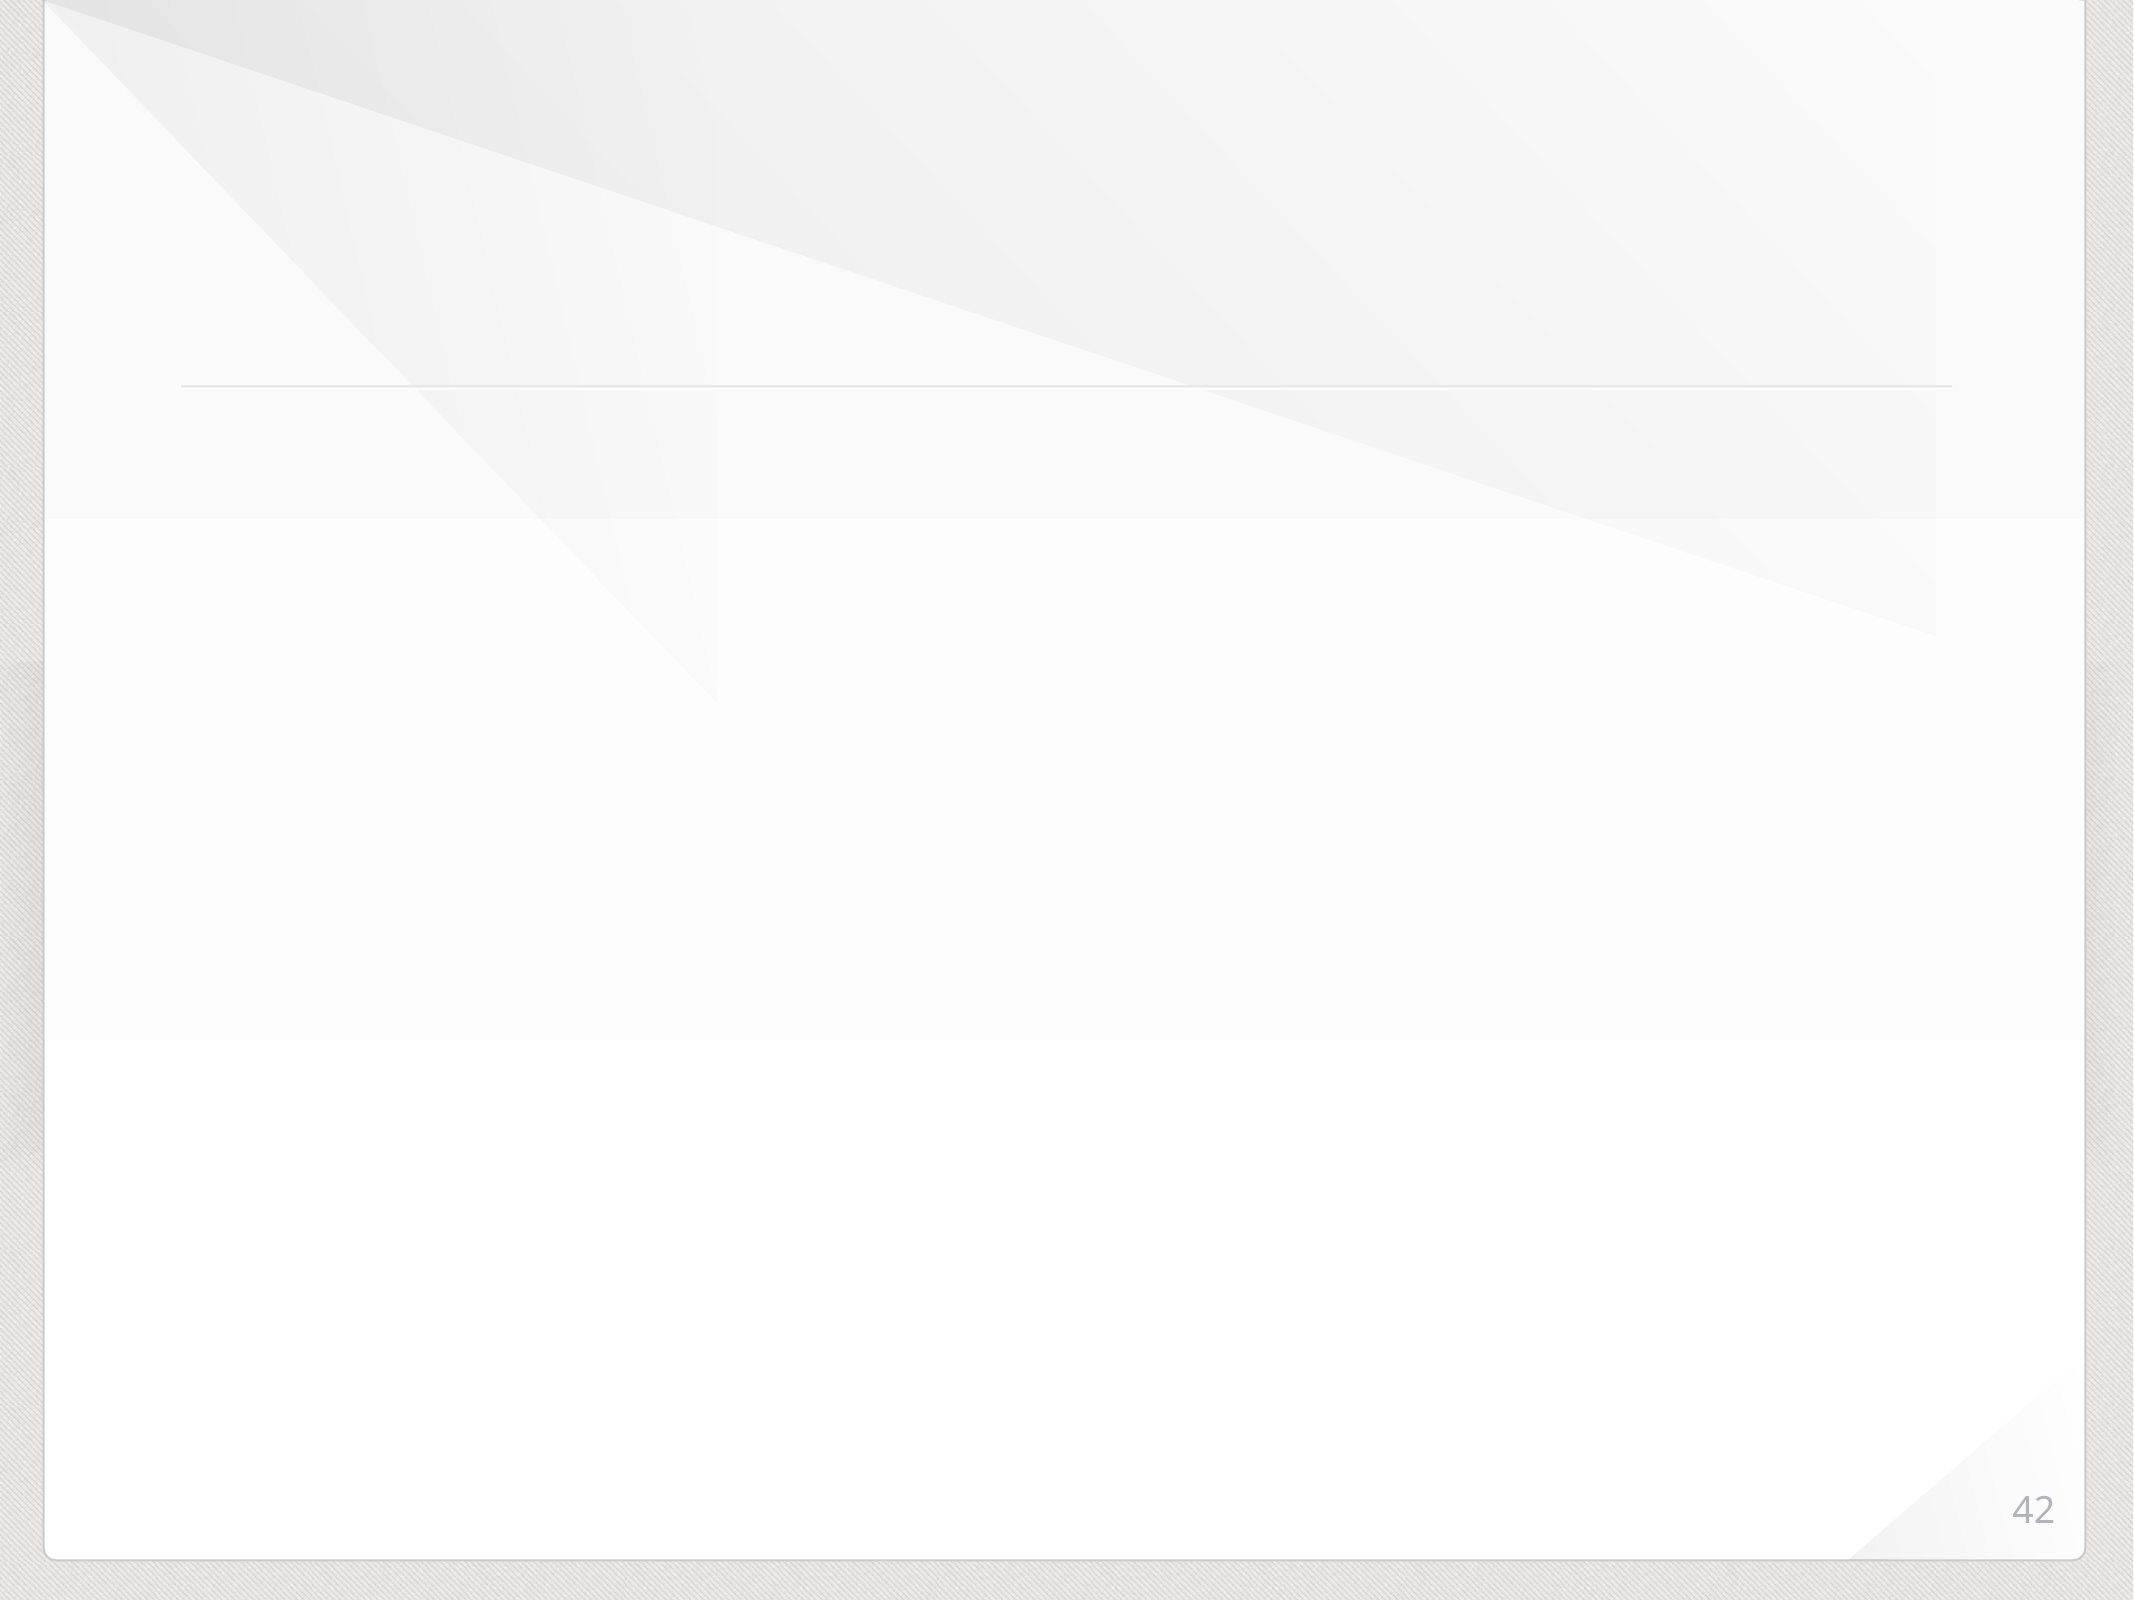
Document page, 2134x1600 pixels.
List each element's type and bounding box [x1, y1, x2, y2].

picture [0, 0, 2134, 1600]
slide_number [1909, 1476, 2071, 1548]
